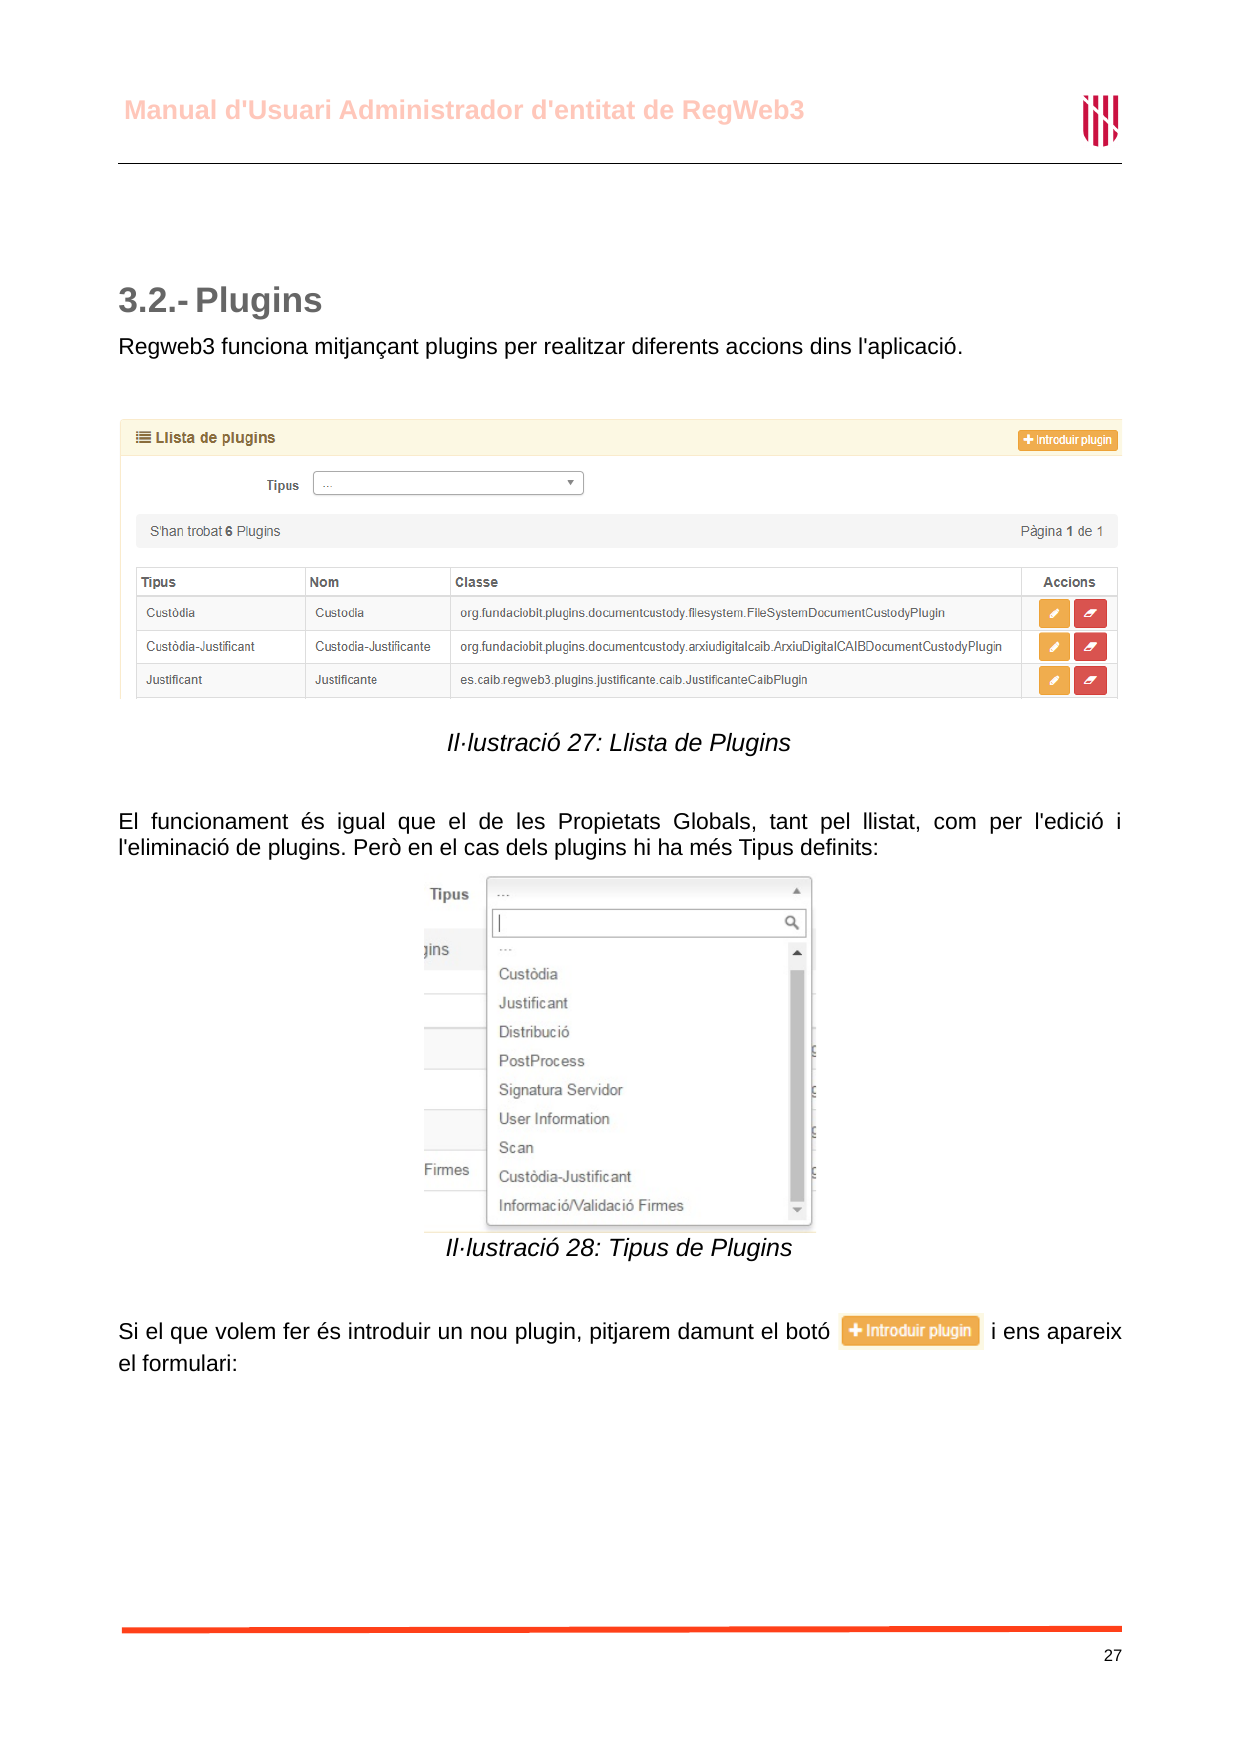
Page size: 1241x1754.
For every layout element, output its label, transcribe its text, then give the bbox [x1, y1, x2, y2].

text Si el que volem fer és introduir un nou plugin, pitjarem damunt el botó i ens apareix el formulari: [118, 1313, 1122, 1376]
text Il·lustració 28: Tipus de Plugins [118, 1233, 1122, 1262]
subtitle Plugins [118, 279, 1122, 320]
text Regweb3 funciona mitjançant plugins per realitzar diferents accions dins l'aplicació. [118, 333, 1122, 359]
picture [838, 1313, 984, 1350]
picture [1080, 93, 1121, 148]
text El funcionament és igual que el de les Propietats Globals, tant pel llistat, com per l'edició i l'eliminació de plugins. Però en el cas dels plugins hi ha més Tipus definits: [118, 808, 1122, 861]
picture [424, 873, 817, 1233]
text Il·lustració 27: Llista de Plugins [118, 728, 1122, 757]
picture [118, 410, 1123, 699]
